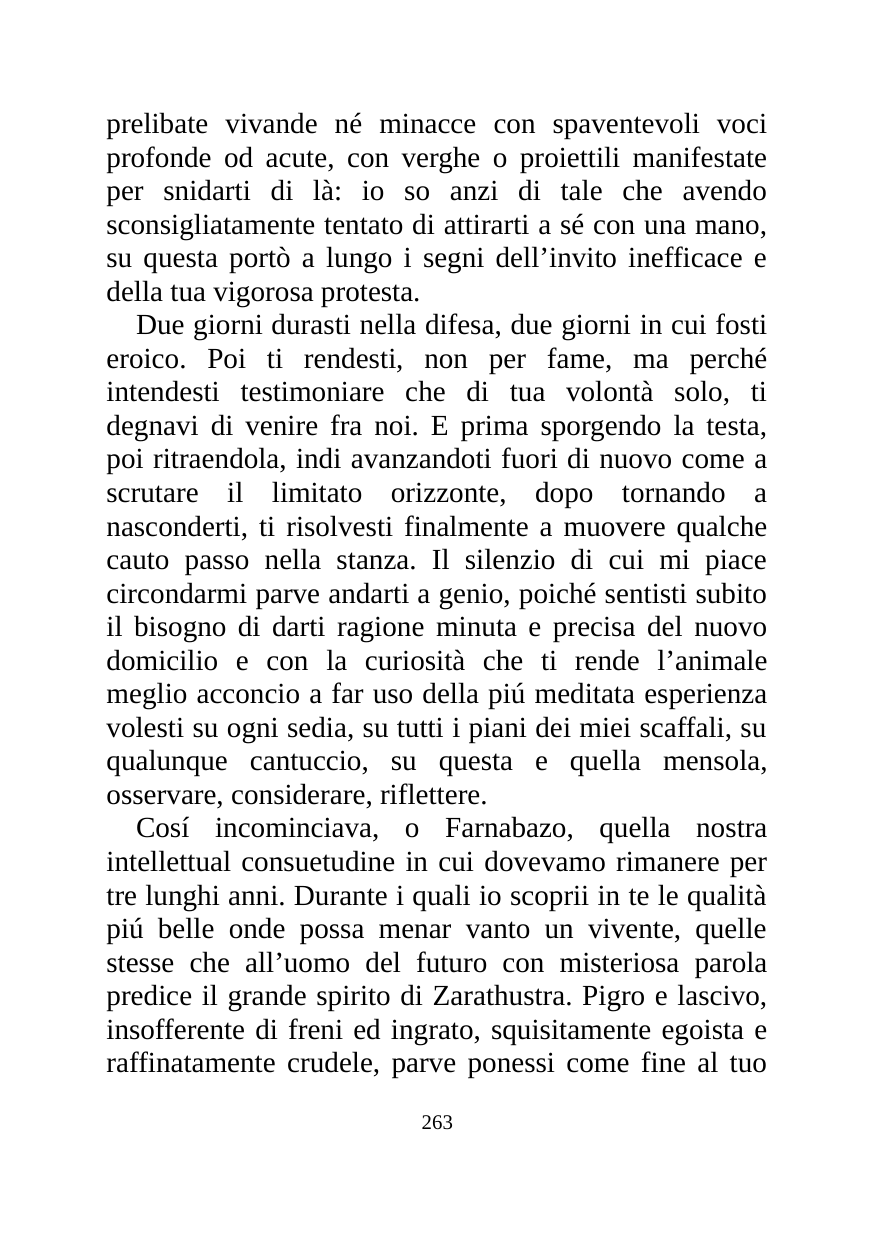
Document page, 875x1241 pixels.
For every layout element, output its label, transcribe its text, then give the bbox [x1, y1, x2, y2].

text Cosí incominciava, o Farnabazo, quella nostra intellettual consuetudine in cui dovevamo rimanere per tre lunghi anni. Durante i quali io scoprii in te le qualità piú belle onde possa menar vanto un vivente, quelle stesse che all’uomo del futuro con misteriosa parola predice il grande spirito di Zarathustra. Pigro e lascivo, insofferente di freni ed ingrato, squisitamente egoista e raffinatamente crudele, parve ponessi come fine al tuo [106, 811, 768, 1079]
text Due giorni durasti nella difesa, due giorni in cui fosti eroico. Poi ti rendesti, non per fame, ma perché intendesti testimoniare che di tua volontà solo, ti degnavi di venire fra noi. E prima sporgendo la testa, poi ritraendola, indi avanzandoti fuori di nuovo come a scrutare il limitato orizzonte, dopo tornando a nasconderti, ti risolvesti finalmente a muovere qualche cauto passo nella stanza. Il silenzio di cui mi piace circondarmi parve andarti a genio, poiché sentisti subito il bisogno di darti ragione minuta e precisa del nuovo domicilio e con la curiosità che ti rende l’animale meglio acconcio a far uso della piú meditata esperienza volesti su ogni sedia, su tutti i piani dei miei scaffali, su qualunque cantuccio, su questa e quella mensola, osservare, considerare, riflettere. [106, 307, 768, 811]
text prelibate vivande né minacce con spaventevoli voci profonde od acute, con verghe o proiettili manifestate per snidarti di là: io so anzi di tale che avendo sconsigliatamente tentato di attirarti a sé con una mano, su questa portò a lungo i segni dell’invito inefficace e della tua vigorosa protesta. [106, 106, 768, 307]
